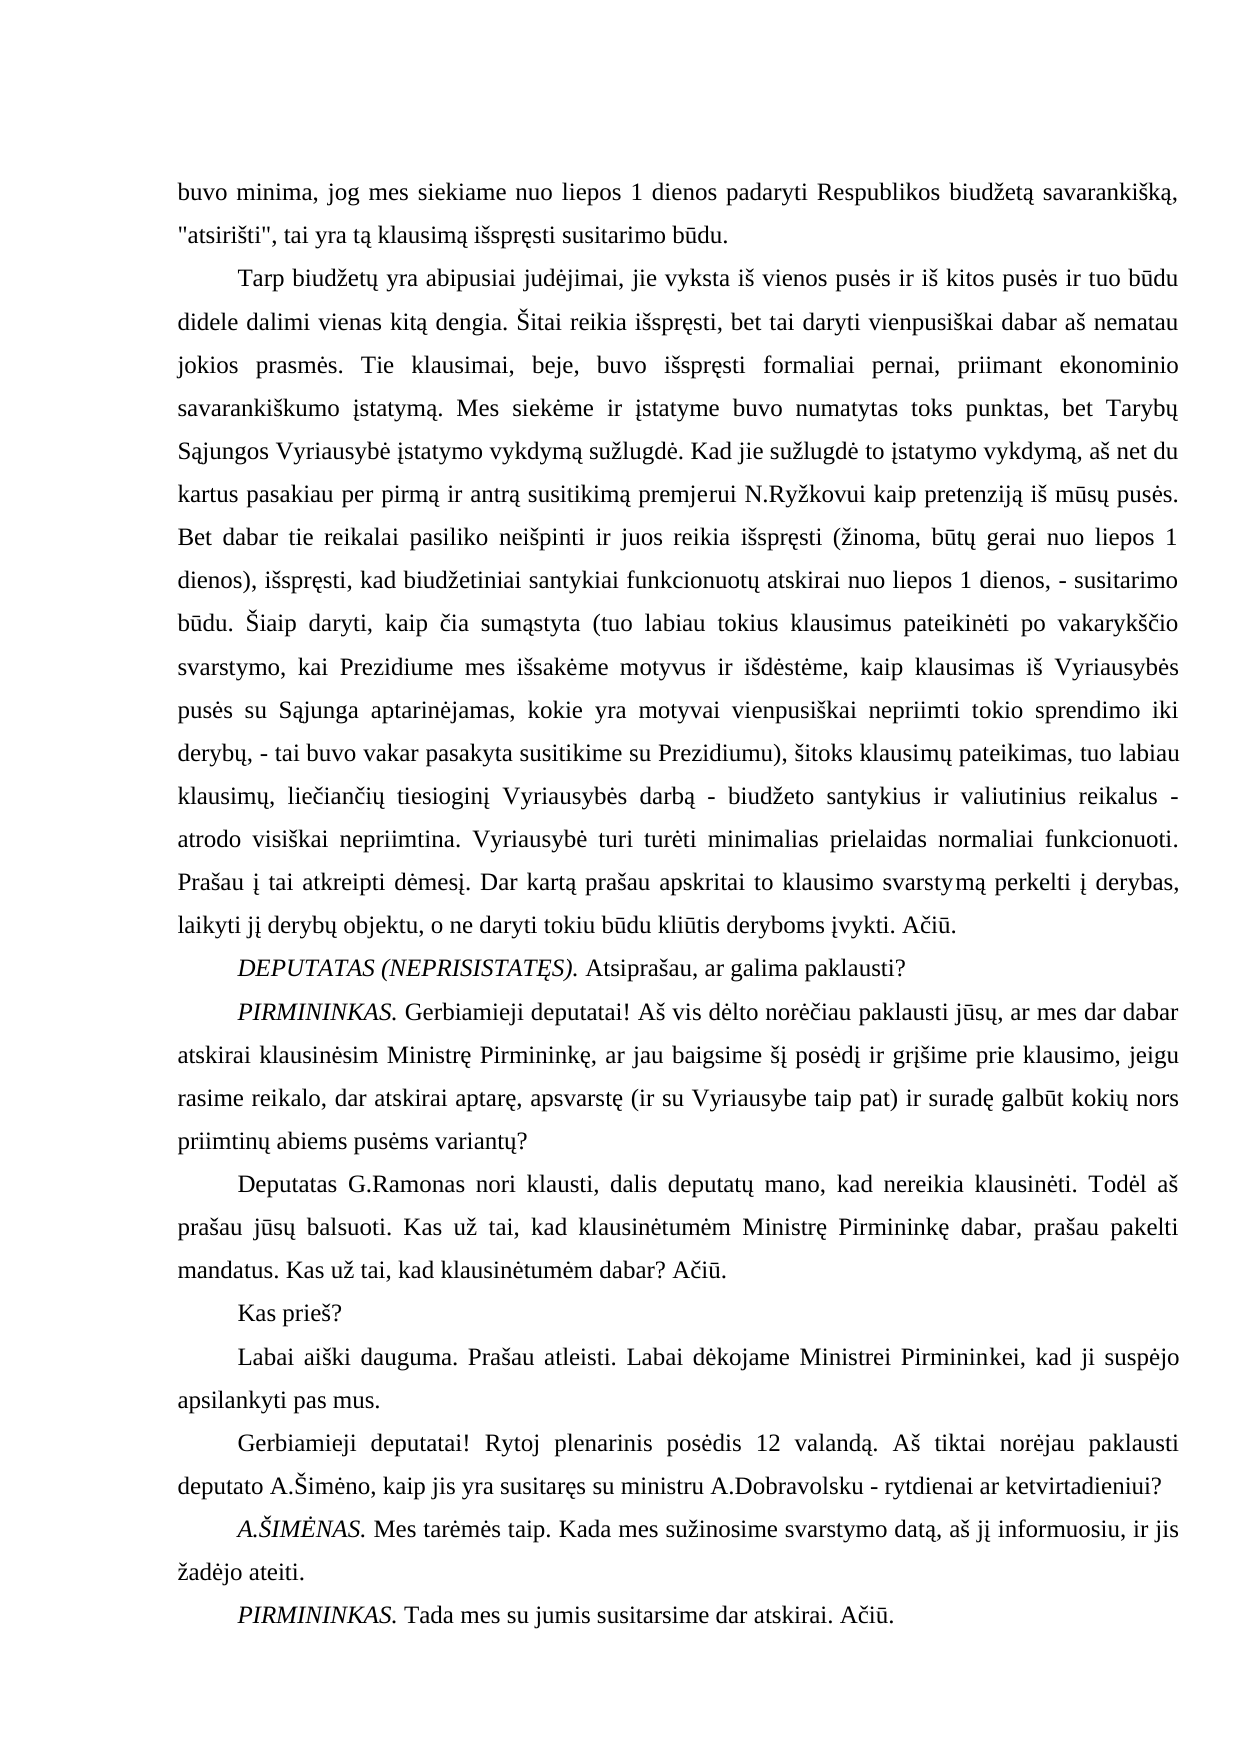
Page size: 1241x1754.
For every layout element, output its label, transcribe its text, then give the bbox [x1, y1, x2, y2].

text DEPUTATAS (NEPRISISTATĘS). Atsiprašau, ar galima paklausti? [177, 953, 1180, 982]
text PIRMININKAS. Tada mes su jumis susitarsime dar atskirai. Ačiū. [177, 1600, 1180, 1629]
text Gerbiamieji deputatai! Rytoj plenarinis posėdis 12 valandą. Aš tiktai norėjau paklausti deputato A.Šimėno, kaip jis yra susitaręs su ministru A.Dobravolsku - rytdienai ar ketvirtadieniui? [177, 1428, 1180, 1500]
text buvo minima, jog mes siekiame nuo liepos 1 dienos padaryti Respublikos biudžetą savarankišką, "atsirišti", tai yra tą klausimą išspręsti susitarimo būdu. [177, 177, 1180, 249]
text Labai aiški dauguma. Prašau atleisti. Labai dėkojame Ministrei Pirminin­kei, kad ji suspėjo apsilankyti pas mus. [177, 1342, 1180, 1413]
text A.ŠIMĖNAS. Mes tarėmės taip. Kada mes sužinosime svarstymo datą, aš jį informuosiu, ir jis žadėjo ateiti. [177, 1514, 1180, 1586]
text PIRMININKAS. Gerbiamieji deputatai! Aš vis dėlto norėčiau paklausti jūsų, ar mes dar dabar atskirai klausinėsim Ministrę Pirmininkę, ar jau baigsime šį posėdį ir grįšime prie klausimo, jeigu rasime reikalo, dar atskirai aptarę, apsvarstę (ir su Vyriausybe taip pat) ir suradę galbūt kokių nors priimtinų abiems pusėms variantų? [177, 997, 1180, 1155]
text Deputatas G.Ramonas nori klausti, dalis deputatų mano, kad nereikia klausinėti. Todėl aš prašau jūsų balsuoti. Kas už tai, kad klausinėtumėm Ministrę Pirmininkę dabar, prašau pakelti mandatus. Kas už tai, kad klausi­nėtumėm dabar? Ačiū. [177, 1169, 1180, 1284]
text Kas prieš? [177, 1298, 1180, 1327]
text Tarp biudžetų yra abipusiai judėjimai, jie vyksta iš vienos pusės ir iš kitos pusės ir tuo būdu didele dalimi vienas kitą dengia. Šitai reikia išspręsti, bet tai daryti vienpusiškai dabar aš nematau jokios prasmės. Tie klausimai, beje, buvo išspręsti formaliai pernai, priimant ekonominio savarankiškumo įstatymą. Mes siekėme ir įstatyme buvo numatytas toks punktas, bet Tarybų Sąjungos Vyriausybė įstatymo vykdymą sužlugdė. Kad jie sužlugdė to įstatymo vykdymą, aš net du kartus pasakiau per pirmą ir antrą susitikimą premje­rui N.Ryžkovui kaip pretenziją iš mūsų pusės. Bet dabar tie reikalai pasiliko neišpinti ir juos reikia išspręsti (žinoma, būtų gerai nuo liepos 1 dienos), išspręsti, kad biudžetiniai santykiai funkcionuotų atskirai nuo liepos 1 dienos, - susitarimo būdu. Šiaip daryti, kaip čia sumąstyta (tuo labiau tokius klausimus pateikinėti po vakarykščio svarstymo, kai Prezidiume mes išsakė­me motyvus ir išdėstėme, kaip klausimas iš Vyriausybės pusės su Sąjunga aptarinėjamas, kokie yra motyvai vienpusiškai nepriimti tokio sprendimo iki derybų, - tai buvo vakar pasakyta susitikime su Prezidiumu), šitoks klausi­mų pateikimas, tuo labiau klausimų, liečiančių tiesioginį Vyriausybės darbą - biudžeto santykius ir valiutinius reikalus - atrodo visiškai nepriimti­na. Vyriausybė turi turėti minimalias prielaidas normaliai funkcionuoti. Prašau į tai atkreipti dėmesį. Dar kartą prašau apskritai to klausimo svarsty­mą perkelti į derybas, laikyti jį derybų objektu, o ne daryti tokiu būdu kliūtis deryboms įvykti. Ačiū. [177, 263, 1180, 939]
